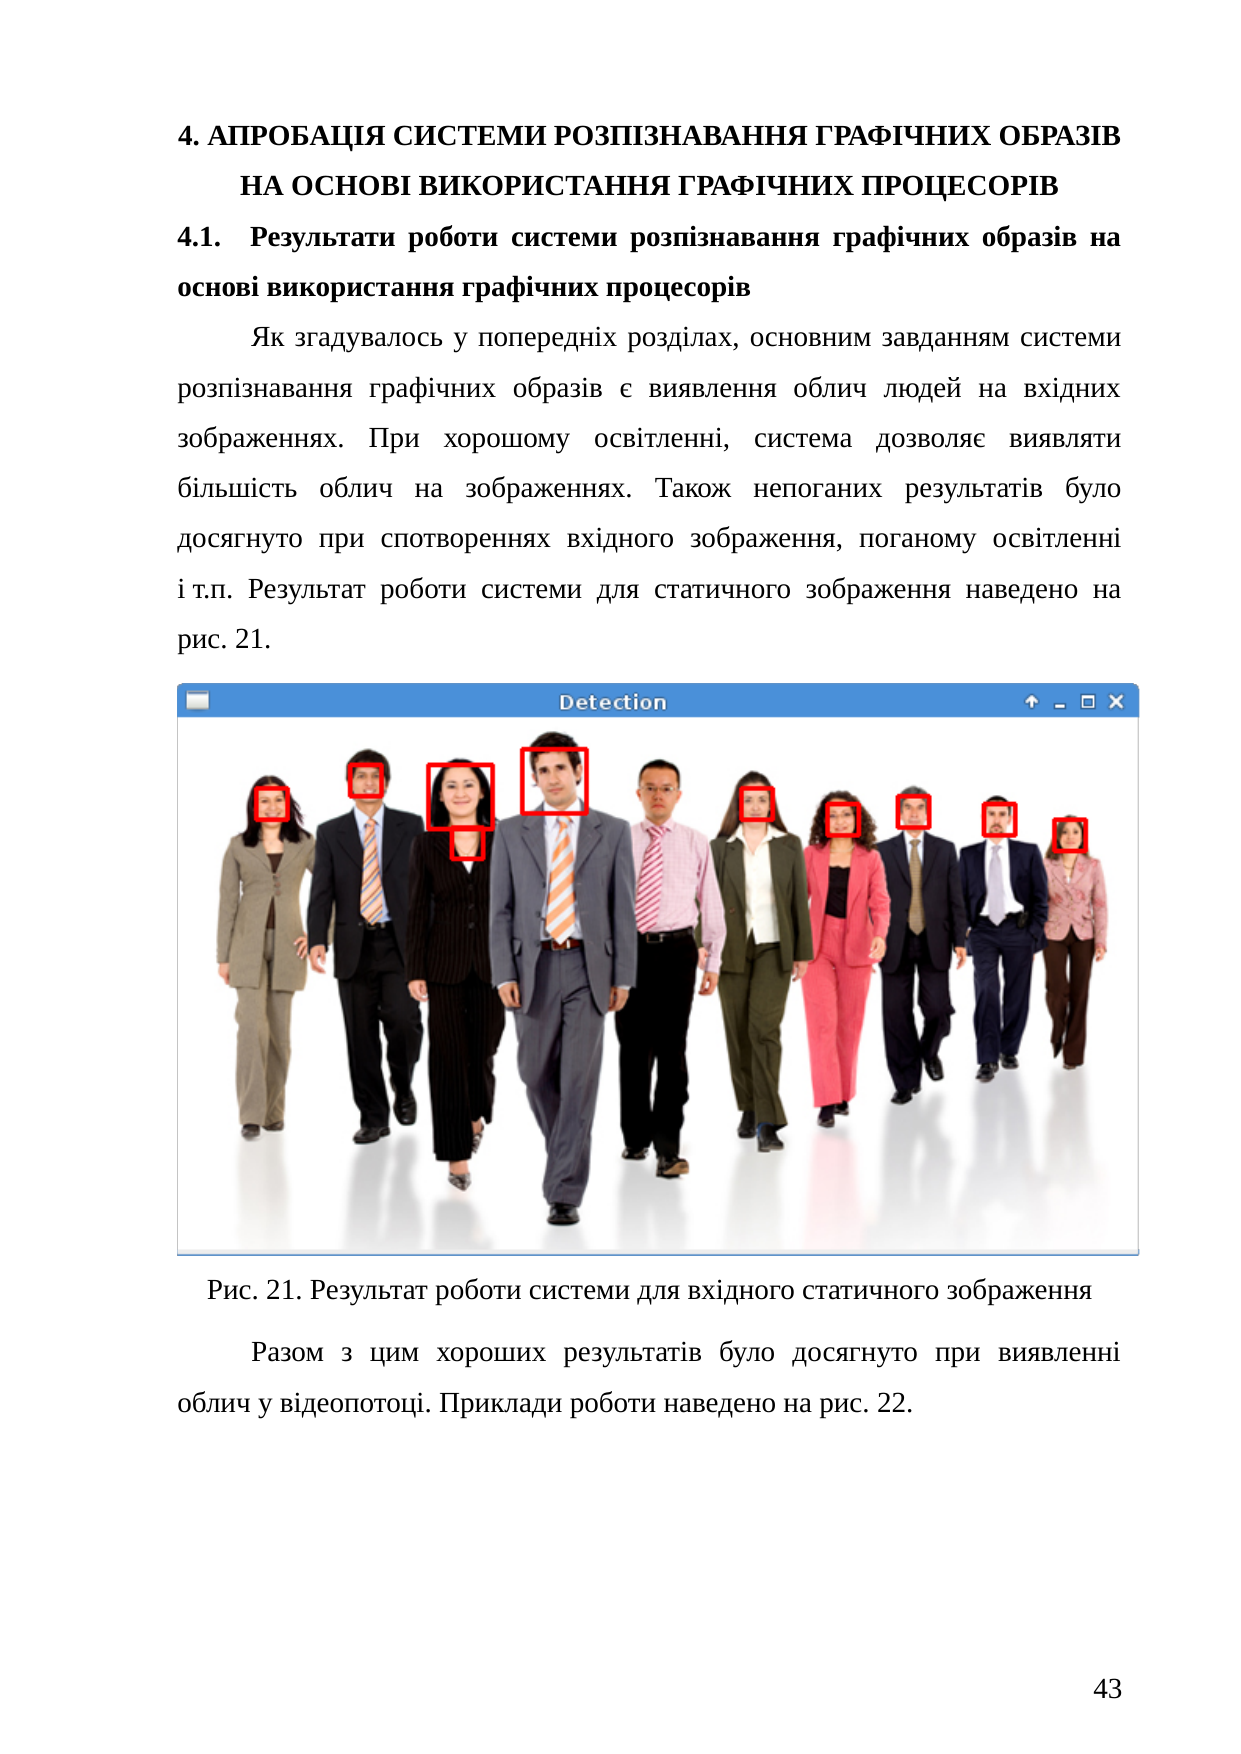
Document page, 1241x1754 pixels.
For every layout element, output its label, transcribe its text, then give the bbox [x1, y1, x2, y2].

text Разом з цим хороших результатів було досягнуто при виявленні облич у відеопотоці. Приклади роботи наведено на рис. 22. [177, 1334, 1122, 1418]
text Рис. 21. Результат роботи системи для вхідного статичного зображення [177, 1272, 1122, 1306]
subtitle 4. АПРОБАЦІЯ СИСТЕМИ РОЗПІЗНАВАННЯ ГРАФІЧНИХ ОБРАЗІВ НА ОСНОВІ ВИКОРИСТАННЯ ГРАФІЧНИХ ПРОЦЕСОРІВ [177, 118, 1122, 202]
text Як згадувалось у попередніх розділах, основним завданням системи розпізнавання графічних образів є виявлення облич людей на вхідних зображеннях. При хорошому освітленні, система дозволяє виявляти більшість облич на зображеннях. Також непоганих результатів було досягнуто при спотвореннях вхідного зображення, поганому освітленні і т.п. Результат роботи системи для статичного зображення наведено на рис. 21. [177, 319, 1122, 655]
picture [177, 683, 1140, 1256]
subtitle 4.1. Результати роботи системи розпізнавання графічних образів на основі використання графічних процесорів [177, 219, 1122, 303]
